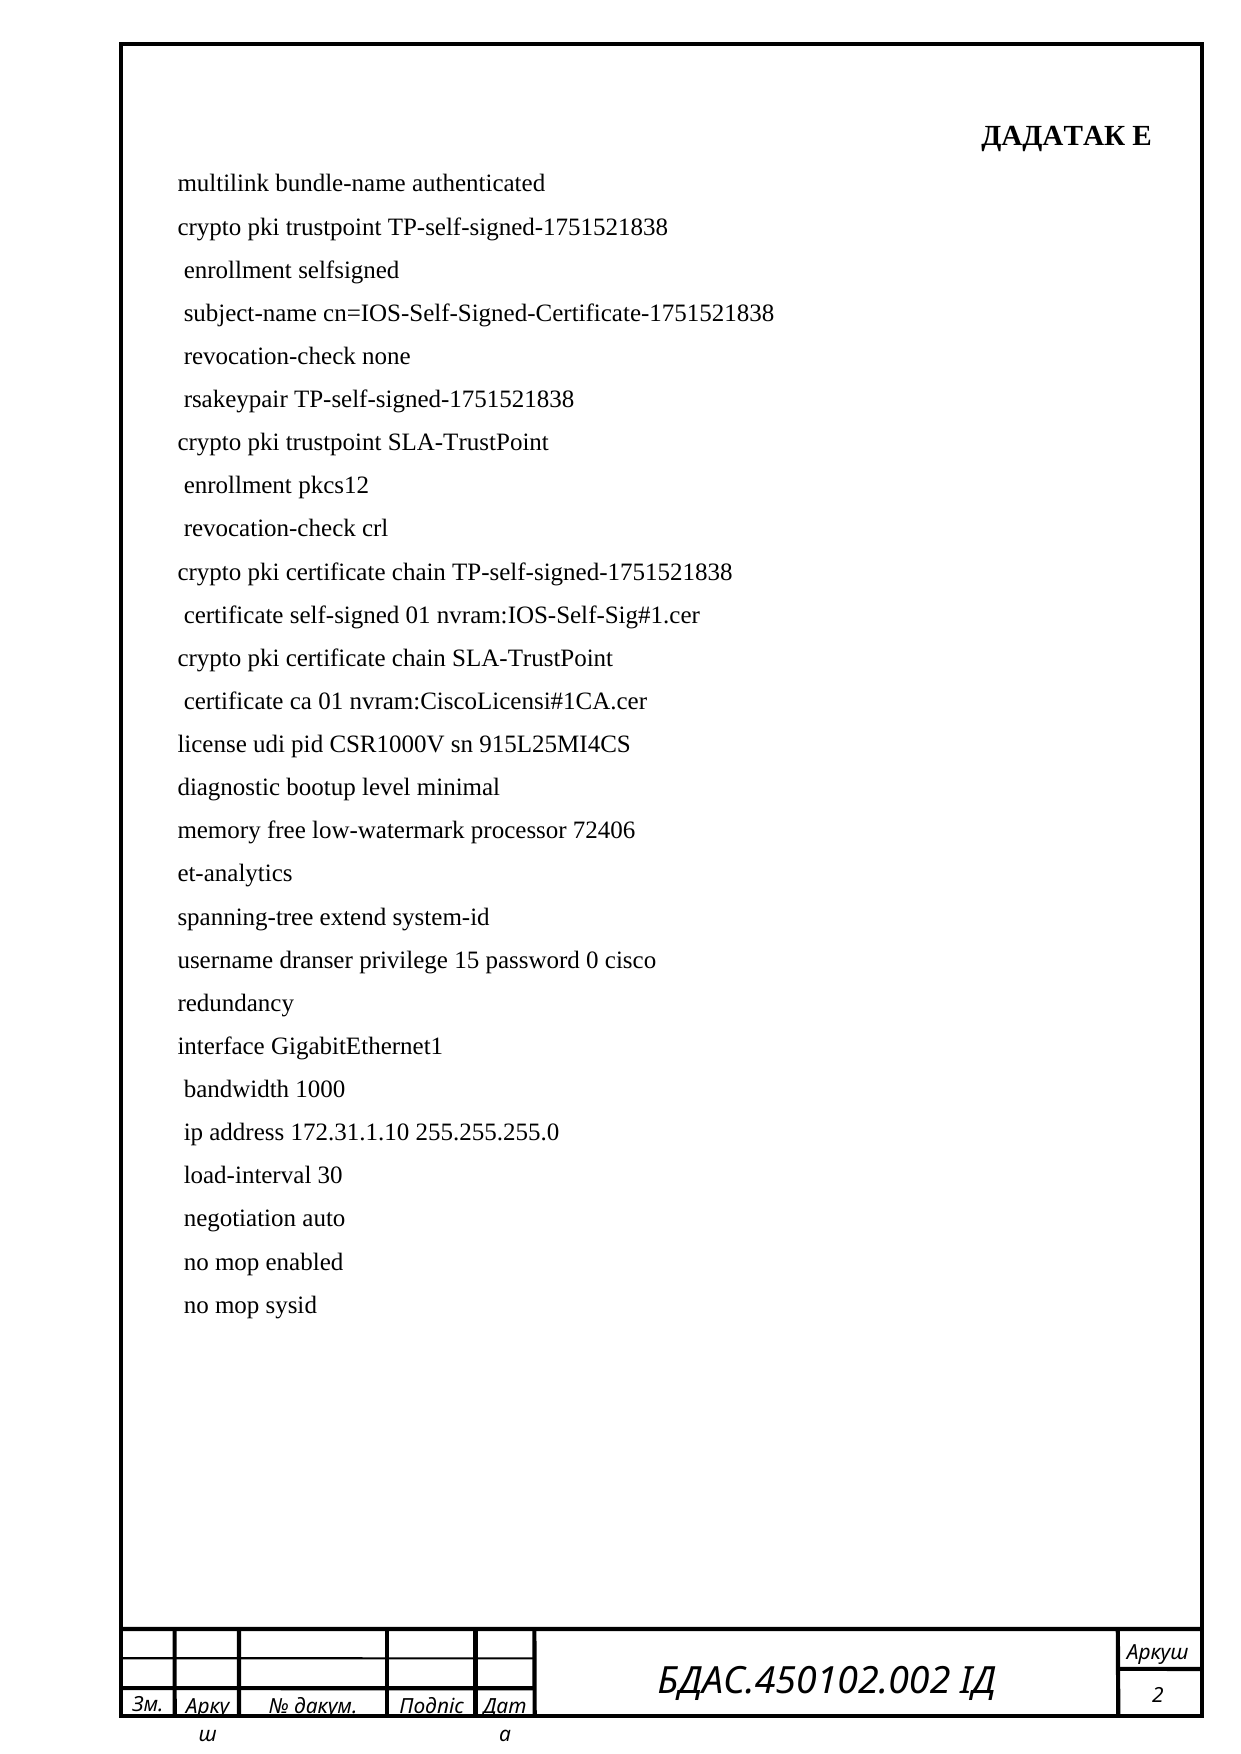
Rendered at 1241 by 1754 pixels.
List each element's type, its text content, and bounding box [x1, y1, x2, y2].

subtitle multilink bundle-name authenticated [177, 168, 1152, 197]
subtitle diagnostic bootup level minimal [177, 772, 1152, 801]
subtitle license udi pid CSR1000V sn 915L25MI4CS [177, 729, 1152, 758]
subtitle no mop sysid [177, 1290, 1152, 1318]
subtitle username dranser privilege 15 password 0 cisco [177, 945, 1152, 973]
subtitle rsakeypair TP-self-signed-1751521838 [177, 384, 1152, 413]
subtitle spanning-tree extend system-id [177, 902, 1152, 930]
subtitle enrollment pkcs12 [177, 470, 1152, 499]
subtitle certificate ca 01 nvram:CiscoLicensi#1CA.cer [177, 686, 1152, 715]
subtitle bandwidth 1000 [177, 1074, 1152, 1103]
subtitle crypto pki trustpoint SLA-TrustPoint [177, 427, 1152, 456]
subtitle revocation-check crl [177, 513, 1152, 542]
subtitle crypto pki trustpoint TP-self-signed-1751521838 [177, 212, 1152, 240]
subtitle revocation-check none [177, 341, 1152, 370]
subtitle no mop enabled [177, 1247, 1152, 1275]
subtitle crypto pki certificate chain SLA-TrustPoint [177, 643, 1152, 672]
subtitle interface GigabitEthernet1 [177, 1031, 1152, 1060]
subtitle memory free low-watermark processor 72406 [177, 815, 1152, 844]
subtitle crypto pki certificate chain TP-self-signed-1751521838 [177, 557, 1152, 585]
subtitle et-analytics [177, 858, 1152, 887]
subtitle load-interval 30 [177, 1160, 1152, 1189]
subtitle ДАДАТАК E [177, 118, 1152, 152]
subtitle negotiation auto [177, 1203, 1152, 1232]
subtitle redundancy [177, 988, 1152, 1017]
subtitle ip address 172.31.1.10 255.255.255.0 [177, 1117, 1152, 1146]
subtitle enrollment selfsigned [177, 255, 1152, 283]
subtitle subject-name cn=IOS-Self-Signed-Certificate-1751521838 [177, 298, 1152, 327]
subtitle certificate self-signed 01 nvram:IOS-Self-Sig#1.cer [177, 600, 1152, 628]
